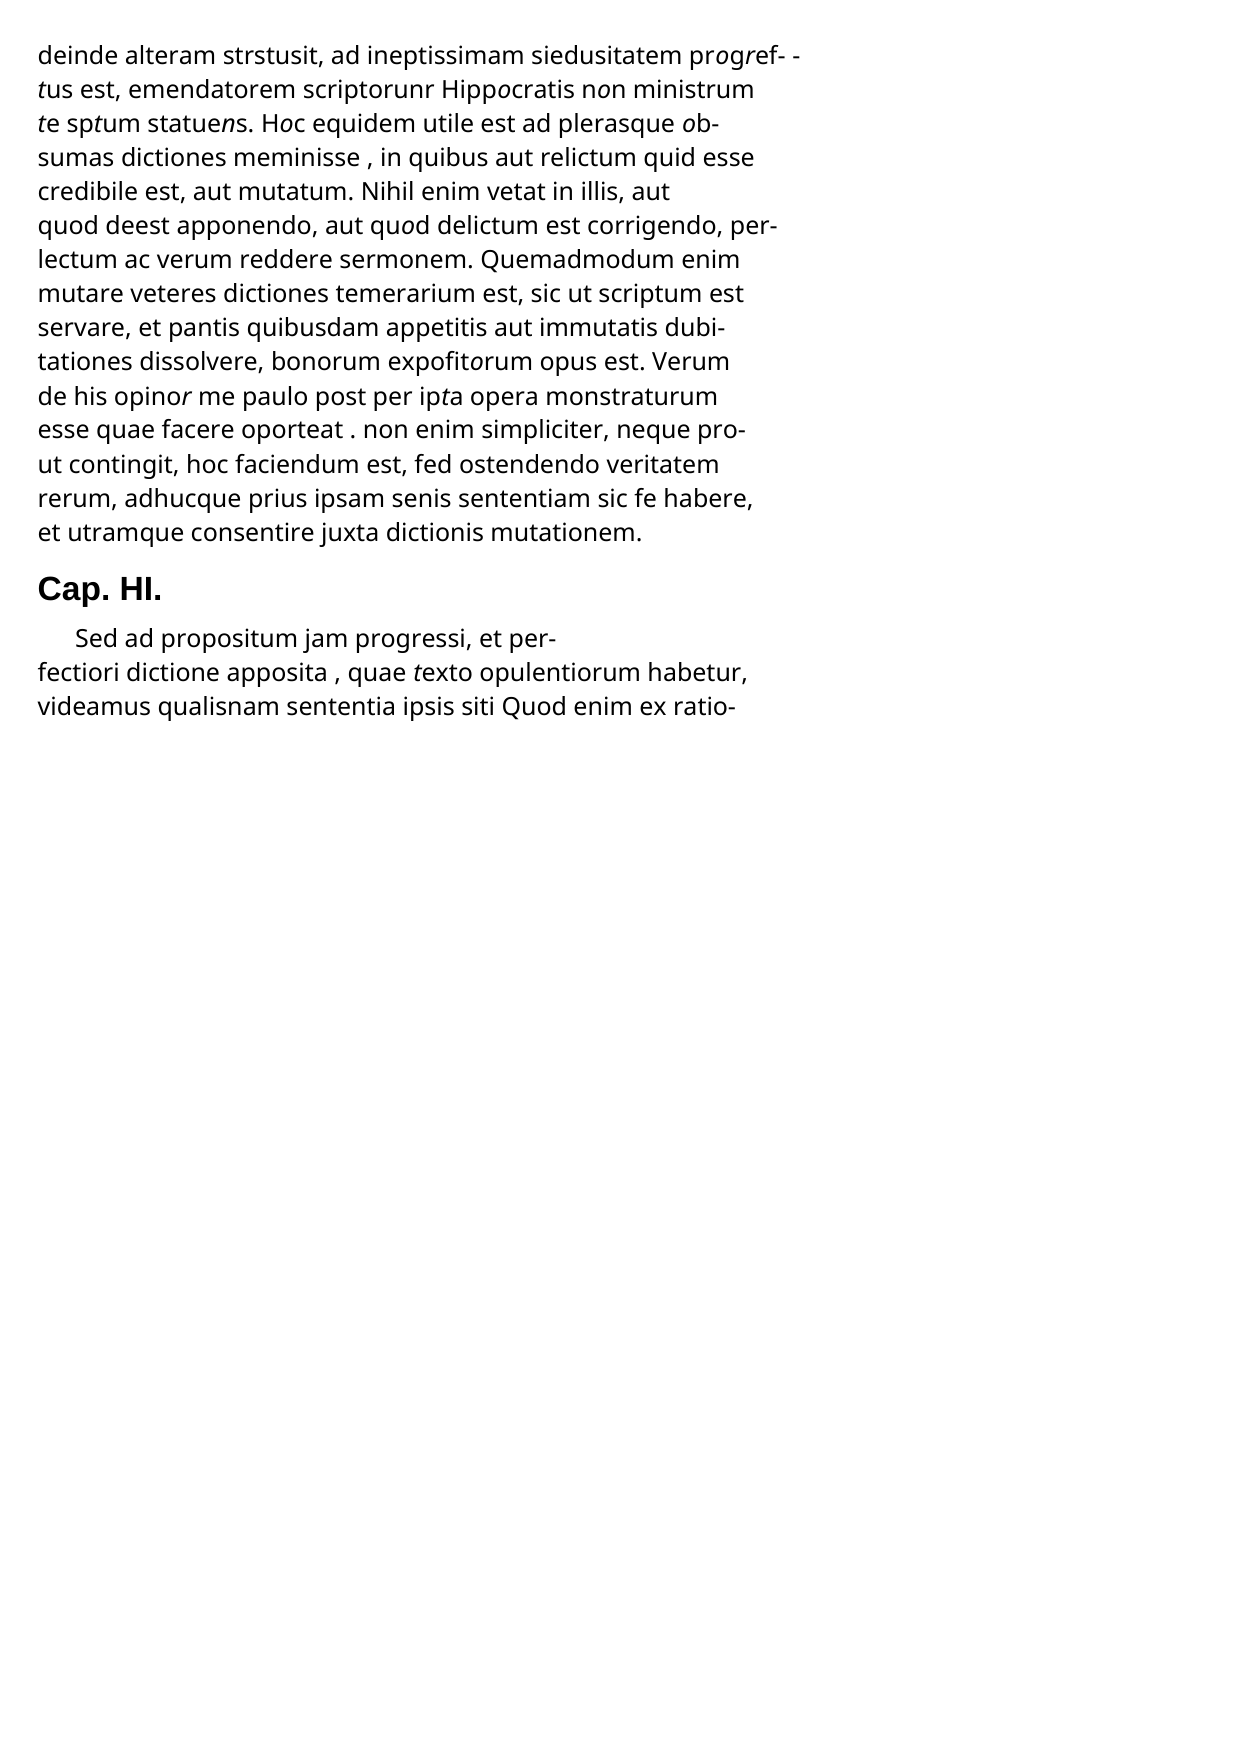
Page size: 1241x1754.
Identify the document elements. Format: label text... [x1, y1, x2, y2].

text Sed ad propositum jam progressi, et per- fectiori dictione apposita , quae texto opulentiorum habetur, videamus qualisnam sententia ipsis siti Quod enim ex ratio- [37, 620, 1203, 723]
subtitle Cap. HI. [37, 569, 1203, 608]
text deinde alteram strstusit, ad ineptissimam siedusitatem progref- - tus est, emendatorem scriptorunr Hippocratis non ministrum te sptum statuens. Hoc equidem utile est ad plerasque ob- sumas dictiones meminisse , in quibus aut relictum quid esse credibile est, aut mutatum. Nihil enim vetat in illis, aut quod deest apponendo, aut quod delictum est corrigendo, per- lectum ac verum reddere sermonem. Quemadmodum enim mutare veteres dictiones temerarium est, sic ut scriptum est servare, et pantis quibusdam appetitis aut immutatis dubi- tationes dissolvere, bonorum expofitorum opus est. Verum de his opinor me paulo post per ipta opera monstraturum esse quae facere oporteat . non enim simpliciter, neque pro- ut contingit, hoc faciendum est, fed ostendendo veritatem rerum, adhucque prius ipsam senis sententiam sic fe habere, et utramque consentire juxta dictionis mutationem. [37, 37, 1203, 548]
